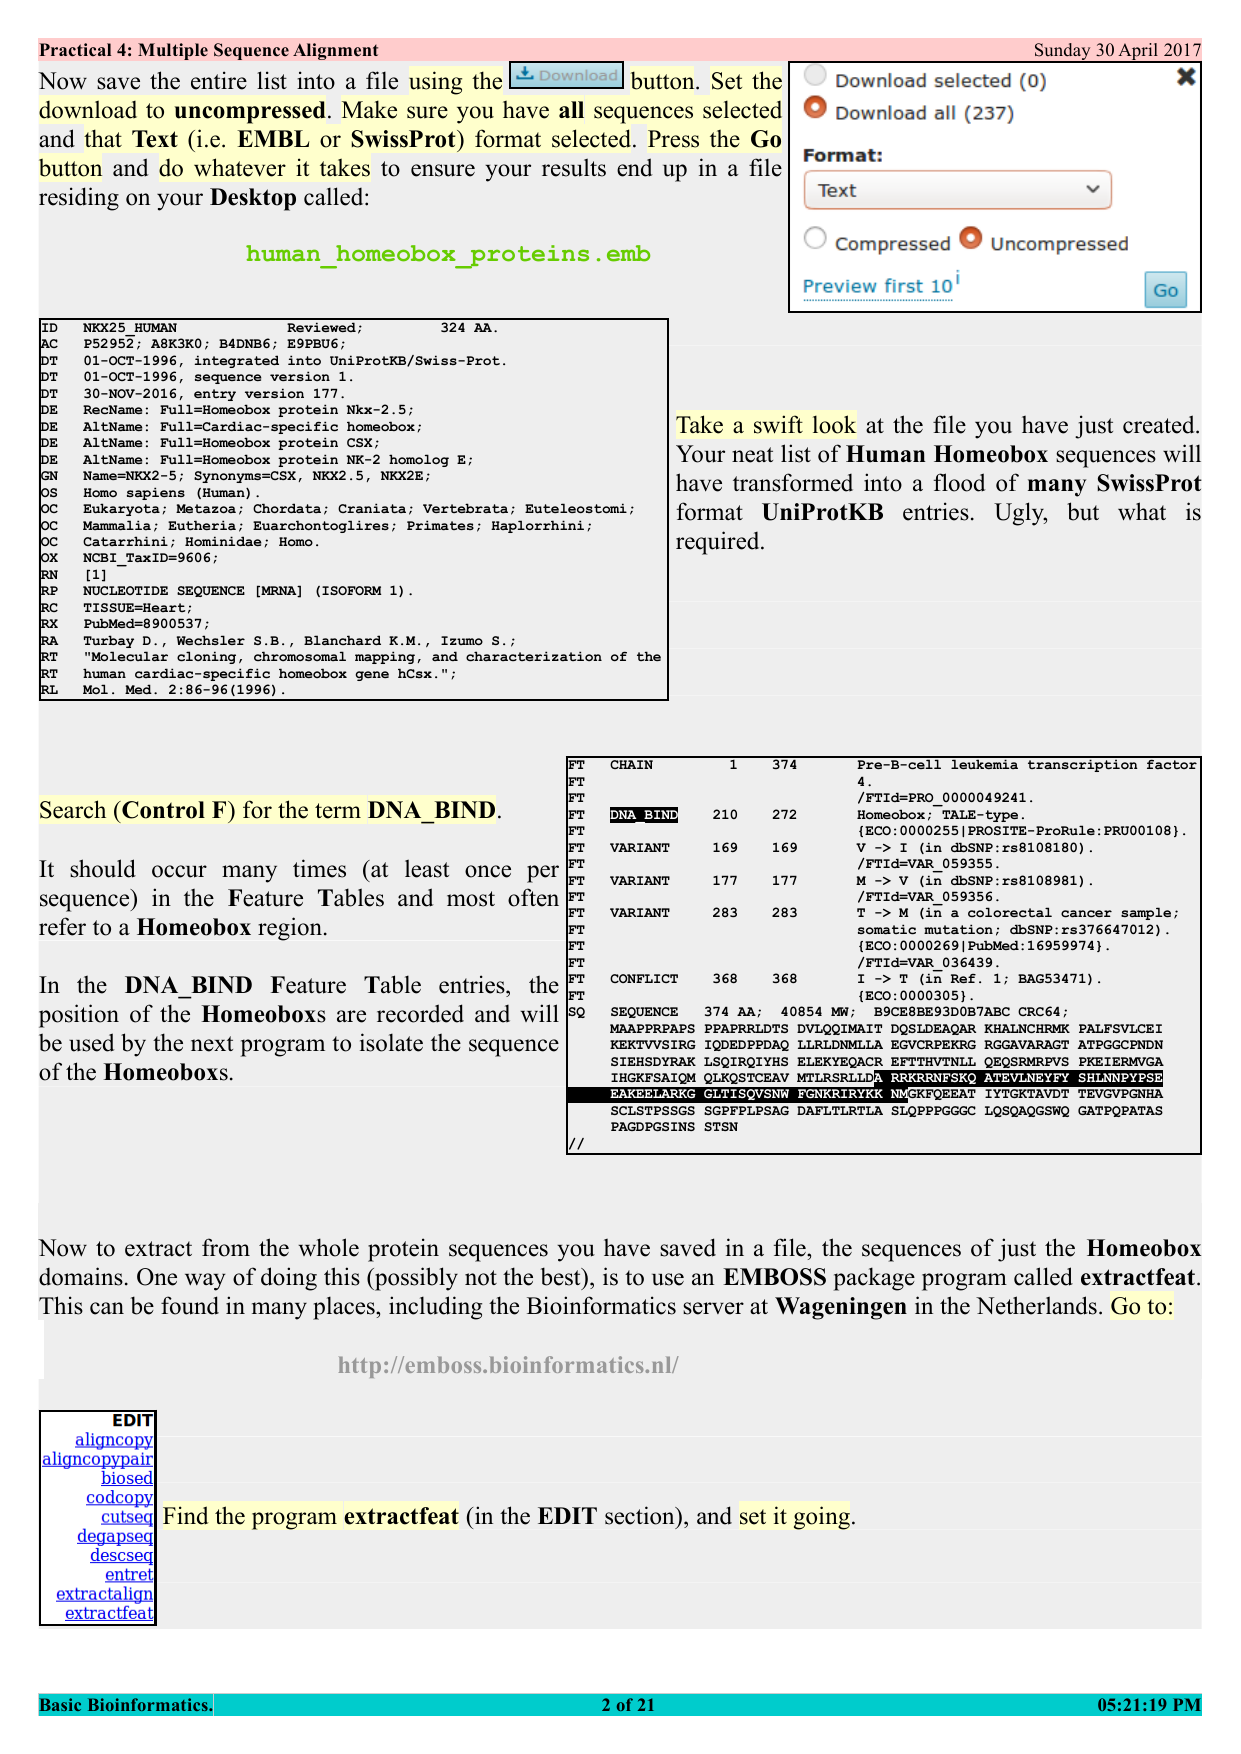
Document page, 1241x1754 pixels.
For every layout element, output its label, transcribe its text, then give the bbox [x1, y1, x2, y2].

text FT /FTId=PRO_0000049241. [568, 791, 1200, 807]
text RN [1] [41, 567, 667, 584]
text http://emboss.bioinformatics.nl/ [44, 1349, 1202, 1379]
text FT 4. [568, 774, 1200, 791]
text DE RecName: Full=Homeobox protein Nkx-2.5; [41, 403, 667, 419]
text SIEHSDYRAK LSQIRQIYHS ELEKYEQACR EFTTHVTNLL QEQSRMRPVS PKEIERMVGA [568, 1054, 1200, 1070]
text Search (Control F) for the term DNA_BIND. [38, 795, 566, 824]
text FT VARIANT 283 283 T -> M (in a colorectal cancer sample; [568, 906, 1200, 922]
text KEKTVVSIRG IQDEDPPDAQ LLRLDNMLLA EGVCRPEKRG RGGAVARAGT ATPGGCPNDN [568, 1037, 1200, 1054]
text MAAPPRPAPS PPAPRRLDTS DVLQQIMAIT DQSLDEAQAR KHALNCHRMK PALFSVLCEI [568, 1021, 1200, 1037]
text SQ SEQUENCE 374 AA; 40854 MW; B9CE8BE93D0B7ABC CRC64; [568, 1004, 1200, 1021]
picture [41, 1412, 154, 1624]
text human_homeobox_proteins.emb [38, 240, 788, 269]
text FT /FTId=VAR_036439. [568, 955, 1200, 972]
text AC P52952; A8K3K0; B4DNB6; E9PBU6; [41, 337, 667, 353]
text FT {ECO:0000305}. [568, 988, 1200, 1004]
text GN Name=NKX2-5; Synonyms=CSX, NKX2.5, NKX2E; [41, 468, 667, 485]
picture [511, 63, 622, 87]
text DE AltName: Full=Cardiac-specific homeobox; [41, 419, 667, 436]
text FT CHAIN 1 374 Pre-B-cell leukemia transcription factor [568, 758, 1200, 774]
text OC Catarrhini; Hominidae; Homo. [41, 534, 667, 551]
picture [790, 63, 1200, 311]
text FT CONFLICT 368 368 I -> T (in Ref. 1; BAG53471). [568, 972, 1200, 988]
text ID NKX25_HUMAN Reviewed; 324 AA. [41, 320, 667, 337]
text RA Turbay D., Wechsler S.B., Blanchard K.M., Izumo S.; [41, 633, 667, 649]
text It should occur many times (at least once per sequence) in the Feature Tables and most often refer to a Homeobox region. [38, 853, 566, 941]
text DT 01-OCT-1996, sequence version 1. [41, 370, 667, 386]
text OC Mammalia; Eutheria; Euarchontoglires; Primates; Haplorrhini; [41, 518, 667, 534]
text Now save the entire list into a file using thebutton. Set the download to uncompressed. Make sure you have all sequences selected and that Text (i.e. EMBL or SwissProt) format selected. Press the Go button and do whatever it takes to ensure your results end up in a file residing on your Desktop called: [38, 61, 788, 211]
text FT somatic mutation; dbSNP:rs376647012). [568, 922, 1200, 939]
text OC Eukaryota; Metazoa; Chordata; Craniata; Vertebrata; Euteleostomi; [41, 501, 667, 518]
text DE AltName: Full=Homeobox protein CSX; [41, 436, 667, 452]
text OS Homo sapiens (Human). [41, 485, 667, 501]
text Find the program extractfeat (in the EDIT section), and set it going. [157, 1501, 1202, 1530]
text DT 30-NOV-2016, entry version 177. [41, 386, 667, 403]
text FT {ECO:0000269|PubMed:16959974}. [568, 939, 1200, 955]
text DE AltName: Full=Homeobox protein NK-2 homolog E; [41, 452, 667, 468]
text RT "Molecular cloning, chromosomal mapping, and characterization of the [41, 649, 667, 666]
text Take a swift look at the file you have just created. Your neat list of Human Homeobox sequences will have transformed into a flood of many SwissProt format UniProtKB entries. Ugly, but what is required. [669, 410, 1202, 555]
text FT {ECO:0000255|PROSITE-ProRule:PRU00108}. [568, 823, 1200, 840]
text OX NCBI_TaxID=9606; [41, 551, 667, 567]
text IHGKFSAIQM QLKQSTCEAV MTLRSRLLDA RRKRRNFSKQ ATEVLNEYFY SHLNNPYPSE [568, 1070, 1200, 1087]
text SCLSTPSSGS SGPFPLPSAG DAFLTLRTLA SLQPPPGGGC LQSQAQGSWQ GATPQPATAS [568, 1103, 1200, 1120]
text RP NUCLEOTIDE SEQUENCE [MRNA] (ISOFORM 1). [41, 584, 667, 600]
text RX PubMed=8900537; [41, 617, 667, 633]
text FT /FTId=VAR_059355. [568, 856, 1200, 873]
text PAGDPGSINS STSN [568, 1120, 1200, 1136]
text FT DNA_BIND 210 272 Homeobox; TALE-type. [568, 807, 1200, 823]
text FT VARIANT 177 177 M -> V (in dbSNP:rs8108981). [568, 873, 1200, 889]
text RT human cardiac-specific homeobox gene hCsx."; [41, 666, 667, 682]
text FT /FTId=VAR_059356. [568, 889, 1200, 906]
text EAKEELARKG GLTISQVSNW FGNKRIRYKK NMGKFQEEAT IYTGKTAVDT TEVGVPGNHA [568, 1087, 1200, 1103]
text In the DNA_BIND Feature Table entries, the position of the Homeoboxs are recorded and will be used by the next program to isolate the sequence of the Homeoboxs. [38, 970, 566, 1086]
text RC TISSUE=Heart; [41, 600, 667, 617]
text FT VARIANT 169 169 V -> I (in dbSNP:rs8108180). [568, 840, 1200, 856]
text Now to extract from the whole protein sequences you have saved in a file, the sequences of just the Homeobox domains. One way of doing this (possibly not the best), is to use an EMBOSS package program called extractfeat. This can be found in many places, including the Bioinformatics server at Wageningen in the Netherlands. Go to: [38, 1233, 1202, 1320]
text // [568, 1136, 1200, 1153]
text DT 01-OCT-1996, integrated into UniProtKB/Swiss-Prot. [41, 353, 667, 370]
text RL Mol. Med. 2:86-96(1996). [41, 682, 667, 699]
